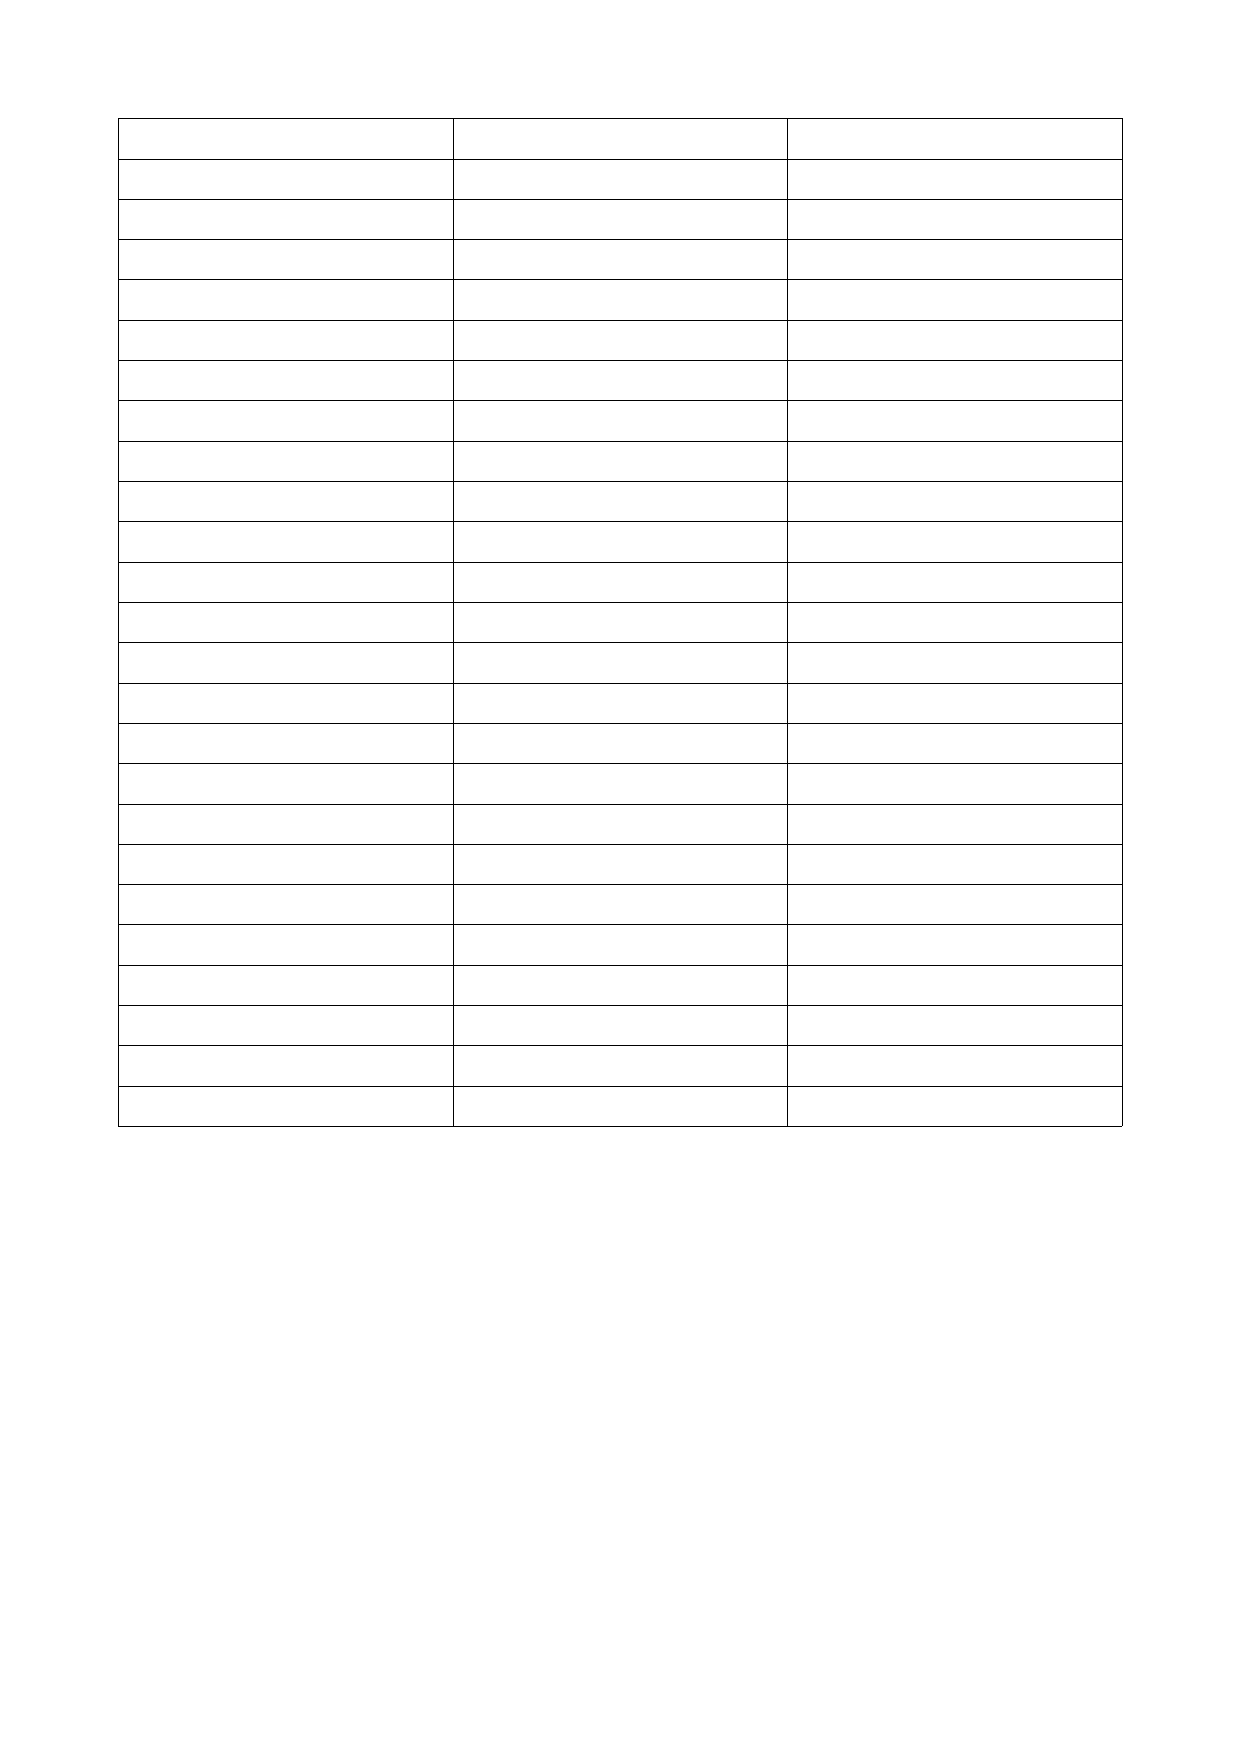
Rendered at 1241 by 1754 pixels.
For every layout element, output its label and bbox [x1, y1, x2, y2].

table_cell [788, 925, 1122, 965]
table_cell [119, 401, 453, 441]
table_cell [119, 119, 453, 158]
table_cell [119, 361, 453, 400]
table_cell [788, 160, 1122, 199]
table_cell [788, 563, 1122, 602]
table_cell [788, 764, 1122, 803]
table_cell [119, 1087, 453, 1126]
table_cell [119, 764, 453, 803]
table_cell [119, 1046, 453, 1086]
table_cell [788, 805, 1122, 844]
table_cell [119, 603, 453, 642]
table_cell [788, 482, 1122, 521]
table_cell [454, 764, 787, 803]
table_cell [788, 280, 1122, 320]
table_cell [788, 845, 1122, 884]
table_cell [119, 643, 453, 682]
table_cell [788, 885, 1122, 924]
table_cell [119, 805, 453, 844]
table_cell [454, 563, 787, 602]
table_cell [788, 442, 1122, 481]
table_cell [788, 643, 1122, 682]
table_cell [454, 522, 787, 562]
table_cell [454, 724, 787, 763]
table_cell [788, 321, 1122, 360]
table_cell [119, 442, 453, 481]
table_cell [454, 684, 787, 723]
table_cell [454, 321, 787, 360]
table_cell [788, 603, 1122, 642]
table_cell [119, 240, 453, 279]
table_cell [454, 280, 787, 320]
table_cell [788, 361, 1122, 400]
table_cell [119, 280, 453, 320]
table_cell [119, 1006, 453, 1045]
table_cell [454, 442, 787, 481]
table_cell [454, 805, 787, 844]
table_cell [454, 1046, 787, 1086]
table_cell [454, 845, 787, 884]
table_cell [119, 321, 453, 360]
table_cell [788, 522, 1122, 562]
table_cell [788, 401, 1122, 441]
table_cell [454, 925, 787, 965]
table_cell [119, 482, 453, 521]
table_cell [119, 925, 453, 965]
table_cell [454, 885, 787, 924]
table_cell [119, 724, 453, 763]
table_cell [788, 200, 1122, 239]
table_cell [119, 563, 453, 602]
table_cell [788, 684, 1122, 723]
table_cell [119, 885, 453, 924]
table_cell [788, 1046, 1122, 1086]
table_cell [454, 401, 787, 441]
table_cell [119, 845, 453, 884]
table_cell [454, 643, 787, 682]
table_cell [119, 966, 453, 1005]
table_cell [454, 160, 787, 199]
table_cell [788, 966, 1122, 1005]
table_cell [119, 200, 453, 239]
table_cell [454, 603, 787, 642]
table_cell [788, 1006, 1122, 1045]
table_cell [788, 240, 1122, 279]
table_cell [788, 1087, 1122, 1126]
table_cell [119, 160, 453, 199]
table_cell [454, 119, 787, 158]
table_cell [119, 684, 453, 723]
table_cell [788, 119, 1122, 158]
table_cell [454, 361, 787, 400]
table_cell [454, 1087, 787, 1126]
table_cell [454, 1006, 787, 1045]
table_cell [454, 240, 787, 279]
table_cell [454, 482, 787, 521]
table_cell [454, 200, 787, 239]
table_cell [119, 522, 453, 562]
table_cell [454, 966, 787, 1005]
table_cell [788, 724, 1122, 763]
